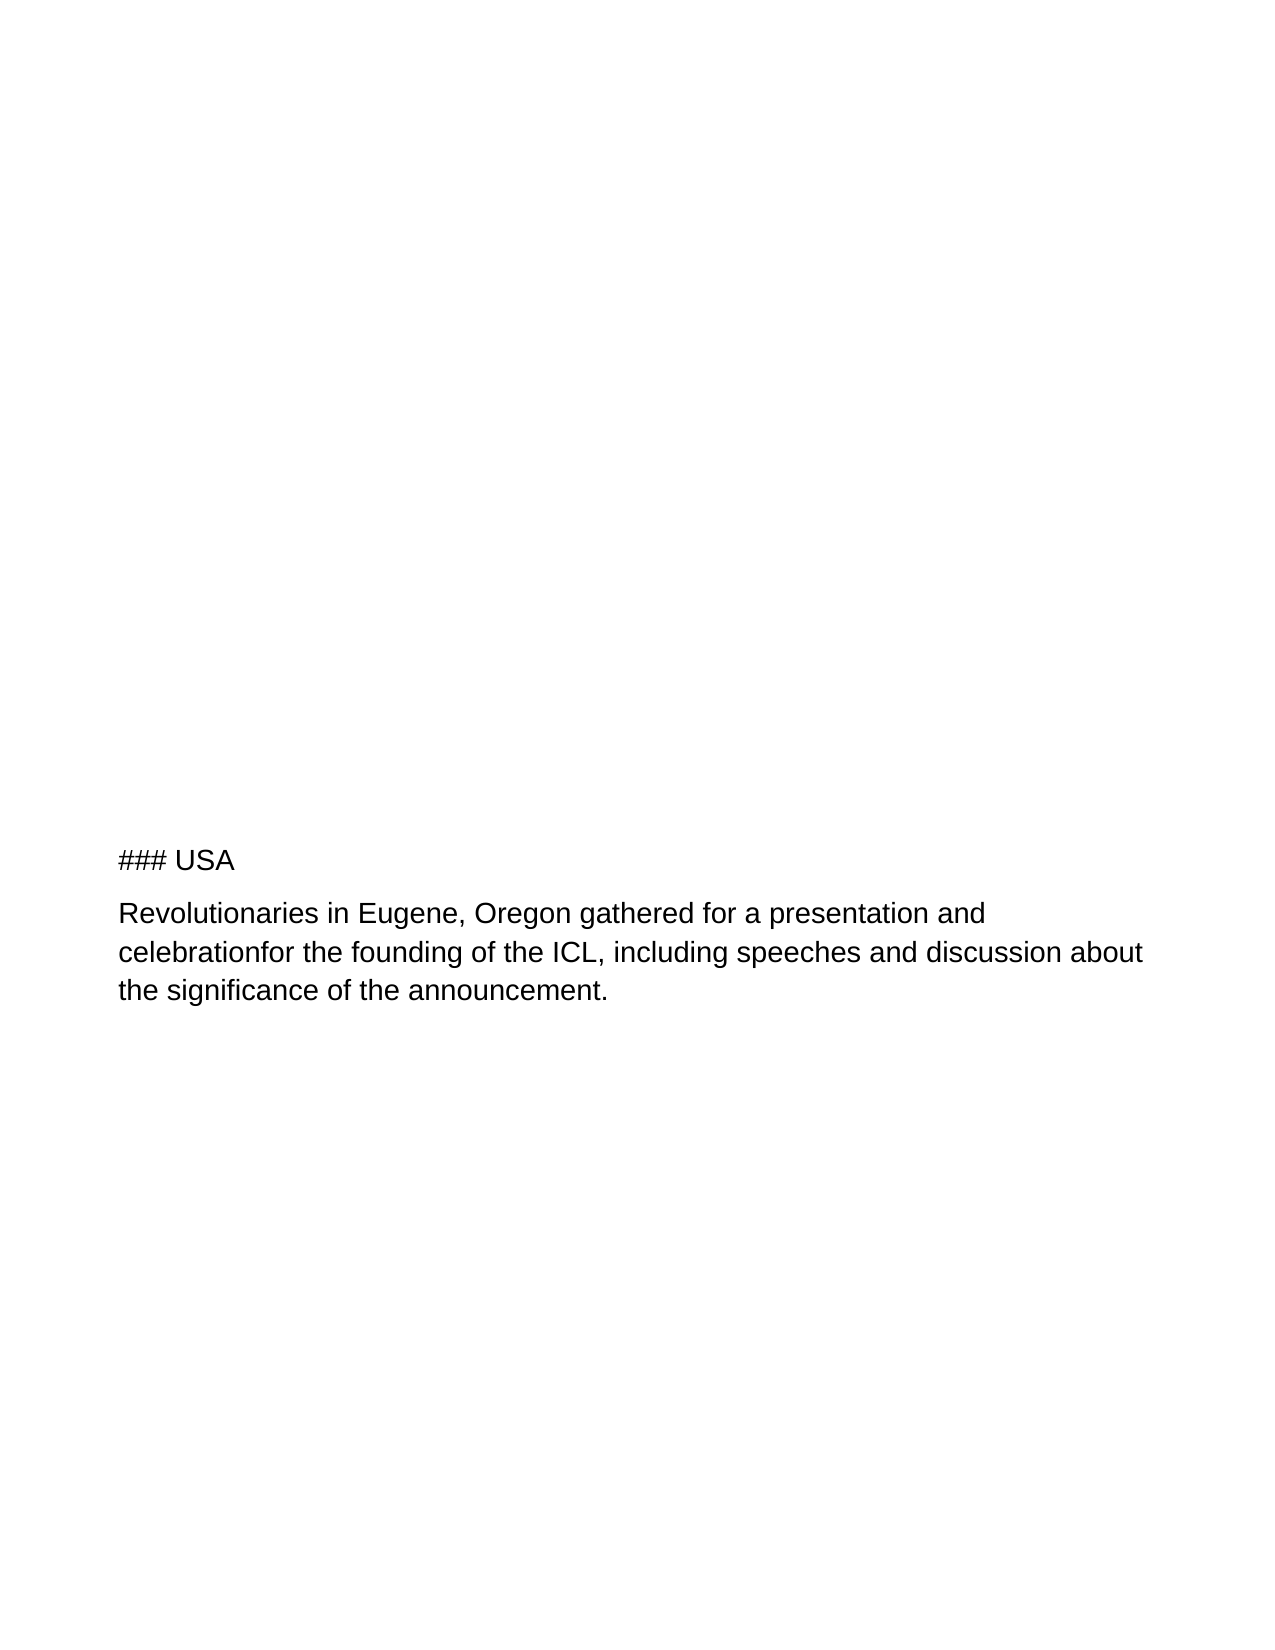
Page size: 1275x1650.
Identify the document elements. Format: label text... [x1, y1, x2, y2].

text ### USA [118, 118, 1157, 877]
text Revolutionaries in Eugene, Oregon gathered for a presentation and celebrationfor the founding of the ICL, including speeches and discussion about the significance of the announcement. [118, 896, 1157, 1007]
